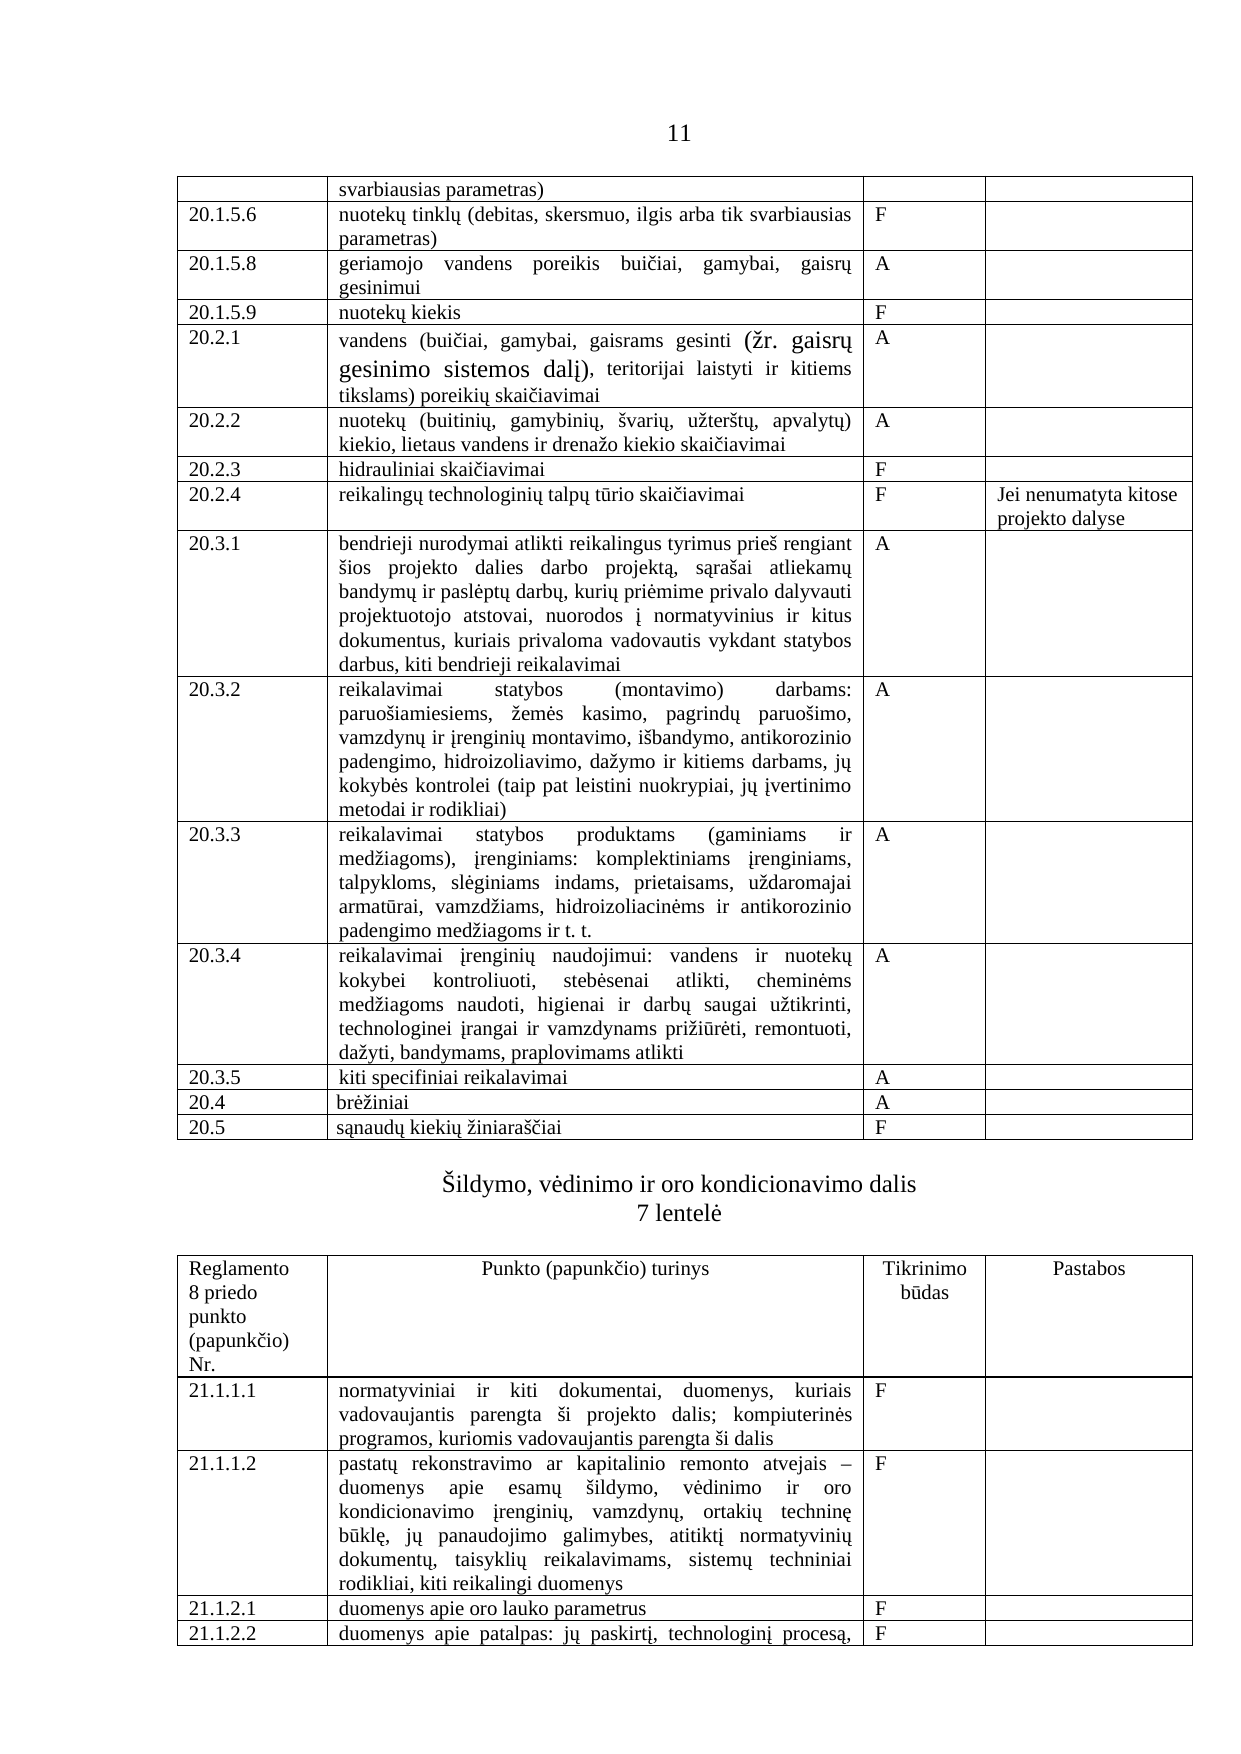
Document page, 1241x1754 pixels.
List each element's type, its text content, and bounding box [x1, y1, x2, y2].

table_cell [986, 1378, 1192, 1450]
table_cell sąnaudų kiekių žiniaraščiai [328, 1115, 863, 1139]
table_cell [986, 202, 1192, 250]
table_cell 20.1.5.6 [178, 202, 327, 250]
table_cell 21.1.1.1 [178, 1378, 327, 1450]
table_cell A [864, 531, 985, 676]
table_cell 20.2.1 [178, 325, 327, 407]
table_cell 20.1.5.8 [178, 251, 327, 299]
table_cell reikalavimai statybos (montavimo) darbams: paruošiamiesiems, žemės kasimo, pagrindų paruošimo, vamzdynų ir įrenginių montavimo, išbandymo, antikorozinio padengimo, hidroizoliavimo, dažymo ir kitiems darbams, jų kokybės kontrolei (taip pat leistini nuokrypiai, jų įvertinimo metodai ir rodikliai) [328, 677, 863, 821]
table_cell F [864, 202, 985, 250]
table_cell F [864, 1378, 985, 1450]
table_cell [986, 944, 1192, 1064]
table_cell [178, 177, 327, 201]
table_cell [986, 822, 1192, 942]
table_cell reikalavimai statybos produktams (gaminiams ir medžiagoms), įrenginiams: komplektiniams įrenginiams, talpykloms, slėginiams indams, prietaisams, uždaromajai armatūrai, vamzdžiams, hidroizoliacinėms ir antikorozinio padengimo medžiagoms ir t. t. [328, 822, 863, 942]
table_cell A [864, 251, 985, 299]
table_cell [986, 408, 1192, 456]
table_cell [986, 1621, 1192, 1645]
table_cell reikalingų technologinių talpų tūrio skaičiavimai [328, 482, 863, 530]
table_cell nuotekų kiekis [328, 300, 863, 324]
table_header Pastabos [986, 1256, 1192, 1376]
table_header Reglamento 8 priedo punkto (papunkčio) Nr. [178, 1256, 327, 1376]
table_cell nuotekų (buitinių, gamybinių, švarių, užterštų, apvalytų) kiekio, lietaus vandens ir drenažo kiekio skaičiavimai [328, 408, 863, 456]
table_cell F [864, 1451, 985, 1595]
table_cell [986, 251, 1192, 299]
table_cell pastatų rekonstravimo ar kapitalinio remonto atvejais – duomenys apie esamų šildymo, vėdinimo ir oro kondicionavimo įrenginių, vamzdynų, ortakių techninę būklę, jų panaudojimo galimybes, atitiktį normatyvinių dokumentų, taisyklių reikalavimams, sistemų techniniai rodikliai, kiti reikalingi duomenys [328, 1451, 863, 1595]
table_cell 20.2.4 [178, 482, 327, 530]
table_cell [986, 677, 1192, 821]
table_cell normatyviniai ir kiti dokumentai, duomenys, kuriais vadovaujantis parengta ši projekto dalis; kompiuterinės programos, kuriomis vadovaujantis parengta ši dalis [328, 1378, 863, 1450]
table_cell 20.3.5 [178, 1065, 327, 1089]
table_cell [986, 1451, 1192, 1595]
table_cell 20.3.2 [178, 677, 327, 821]
table_cell [986, 1065, 1192, 1089]
table_cell bendrieji nurodymai atlikti reikalingus tyrimus prieš rengiant šios projekto dalies darbo projektą, sąrašai atliekamų bandymų ir paslėptų darbų, kurių priėmime privalo dalyvauti projektuotojo atstovai, nuorodos į normatyvinius ir kitus dokumentus, kuriais privaloma vadovautis vykdant statybos darbus, kiti bendrieji reikalavimai [328, 531, 863, 676]
table_cell F [864, 300, 985, 324]
table_cell A [864, 1065, 985, 1089]
table_cell vandens (buičiai, gamybai, gaisrams gesinti (žr. gaisrų gesinimo sistemos dalį), teritorijai laistyti ir kitiems tikslams) poreikių skaičiavimai [328, 325, 863, 407]
table_cell [986, 1090, 1192, 1114]
table_cell svarbiausias parametras) [328, 177, 863, 201]
table_cell nuotekų tinklų (debitas, skersmuo, ilgis arba tik svarbiausias parametras) [328, 202, 863, 250]
text 7 lentelė [177, 1198, 1181, 1226]
table_cell Jei nenumatyta kitose projekto dalyse [986, 482, 1192, 530]
table_cell A [864, 944, 985, 1064]
text Šildymo, vėdinimo ir oro kondicionavimo dalis [177, 1169, 1181, 1198]
table_cell duomenys apie oro lauko parametrus [328, 1596, 863, 1620]
table_cell 21.1.2.2 [178, 1621, 327, 1645]
table_cell F [864, 1621, 985, 1645]
table_cell geriamojo vandens poreikis buičiai, gamybai, gaisrų gesinimui [328, 251, 863, 299]
table_cell [986, 325, 1192, 407]
table_header Tikrinimo būdas [864, 1256, 985, 1376]
table_cell A [864, 325, 985, 407]
table_cell [986, 1115, 1192, 1139]
table_cell [986, 531, 1192, 676]
table_cell A [864, 677, 985, 821]
table_cell hidrauliniai skaičiavimai [328, 457, 863, 481]
table_cell brėžiniai [328, 1090, 863, 1114]
table_cell 20.4 [178, 1090, 327, 1114]
table_cell A [864, 822, 985, 942]
table_cell F [864, 482, 985, 530]
table_cell duomenys apie patalpas: jų paskirtį, technologinį procesą, [328, 1621, 863, 1645]
table_cell [986, 457, 1192, 481]
table_cell [986, 300, 1192, 324]
table_cell [864, 177, 985, 201]
table_cell A [864, 408, 985, 456]
table_cell 20.3.3 [178, 822, 327, 942]
table_cell 20.1.5.9 [178, 300, 327, 324]
table_cell 20.2.2 [178, 408, 327, 456]
table_cell F [864, 1115, 985, 1139]
table_cell [986, 1596, 1192, 1620]
table_cell F [864, 1596, 985, 1620]
table_cell 20.2.3 [178, 457, 327, 481]
table_cell reikalavimai įrenginių naudojimui: vandens ir nuotekų kokybei kontroliuoti, stebėsenai atlikti, cheminėms medžiagoms naudoti, higienai ir darbų saugai užtikrinti, technologinei įrangai ir vamzdynams prižiūrėti, remontuoti, dažyti, bandymams, praplovimams atlikti [328, 944, 863, 1064]
table_cell [986, 177, 1192, 201]
table_cell A [864, 1090, 985, 1114]
table_cell 21.1.1.2 [178, 1451, 327, 1595]
table_cell 20.3.1 [178, 531, 327, 676]
table_cell 20.5 [178, 1115, 327, 1139]
table_cell 21.1.2.1 [178, 1596, 327, 1620]
table_header Punkto (papunkčio) turinys [328, 1256, 863, 1376]
table_cell kiti specifiniai reikalavimai [328, 1065, 863, 1089]
table_cell 20.3.4 [178, 944, 327, 1064]
table_cell F [864, 457, 985, 481]
